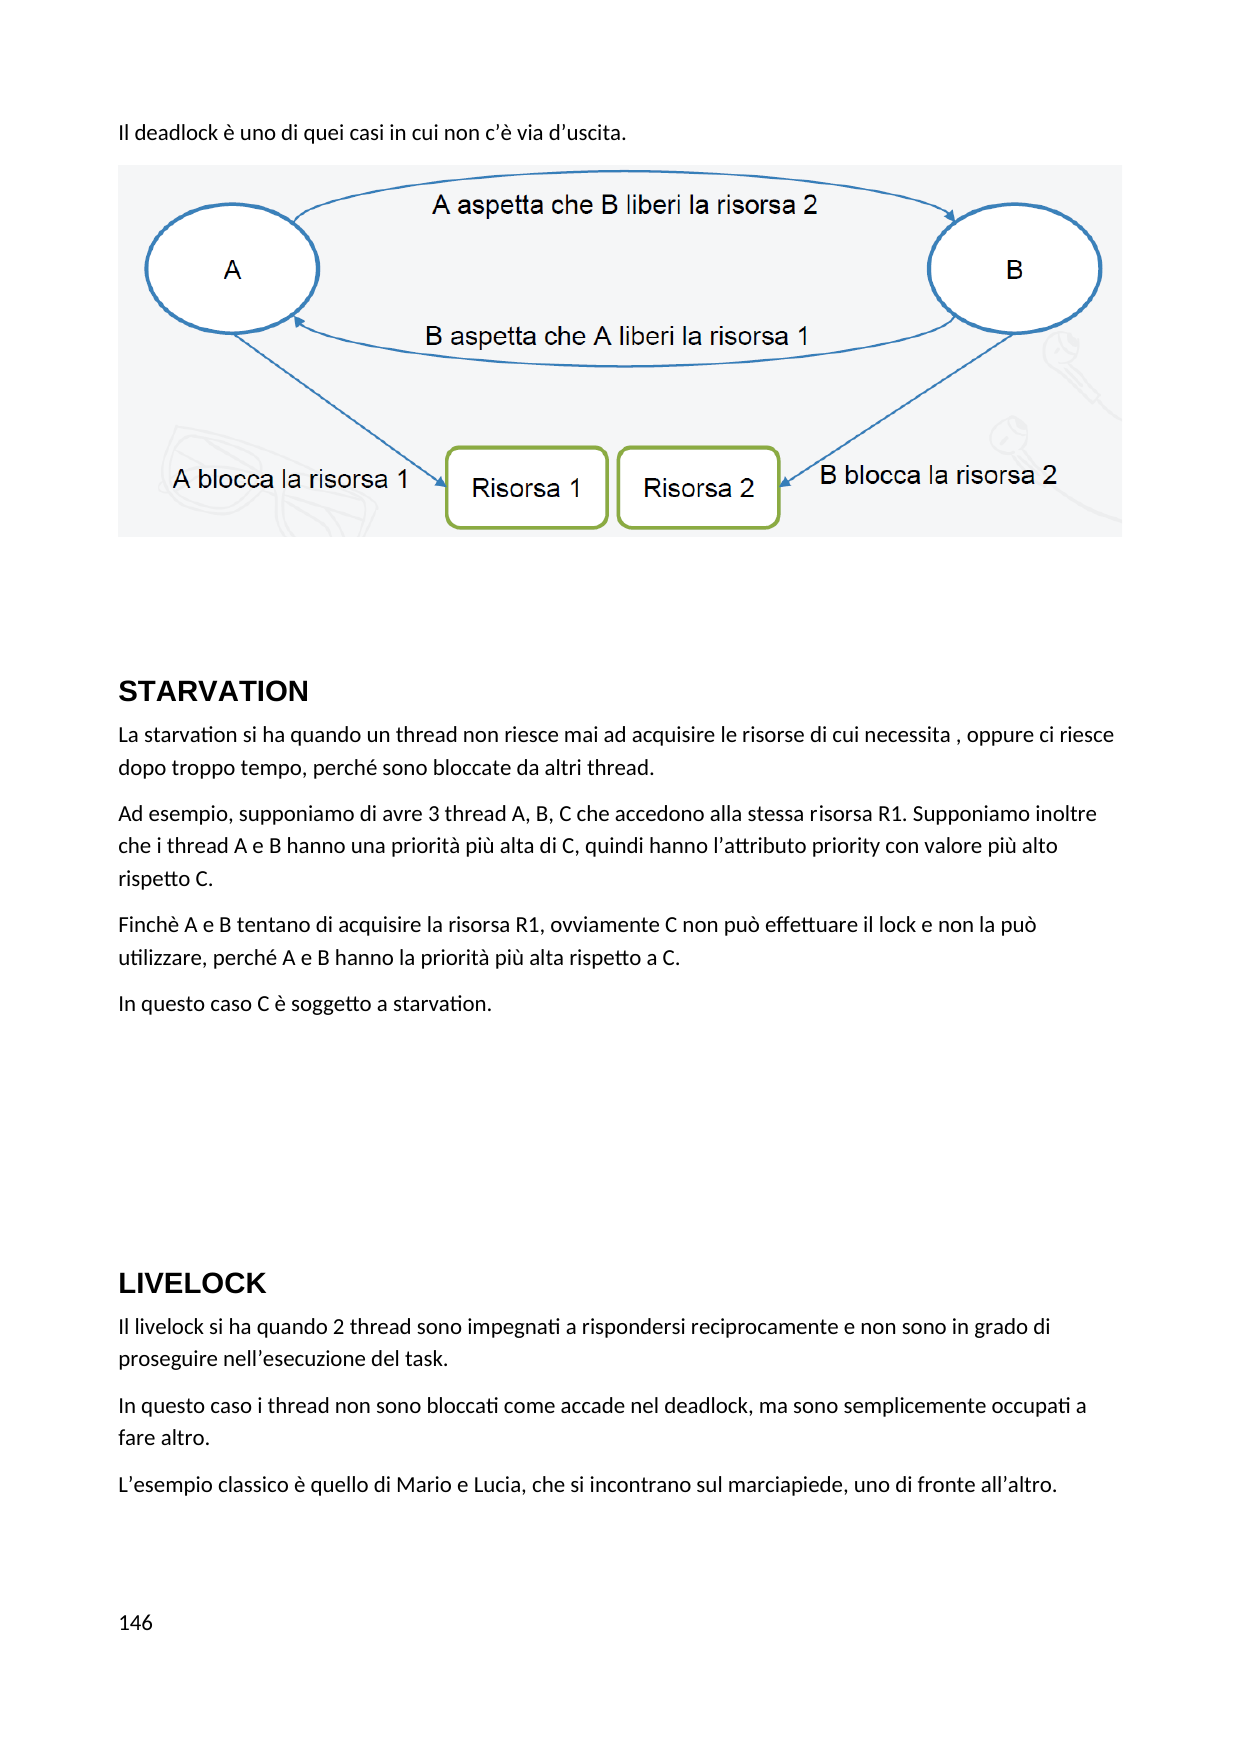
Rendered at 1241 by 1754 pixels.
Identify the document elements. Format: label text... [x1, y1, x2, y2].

text Ad esempio, supponiamo di avre 3 thread A, B, C che accedono alla stessa risorsa R1. Supponiamo inoltre che i thread A e B hanno una priorità più alta di C, quindi hanno l’attributo priority con valore più alto rispetto C. [118, 799, 1122, 892]
picture [118, 165, 1123, 537]
subtitle STARVATION [118, 674, 1122, 708]
text Il livelock si ha quando 2 thread sono impegnati a rispondersi reciprocamente e non sono in grado di proseguire nell’esecuzione del task. [118, 1312, 1122, 1372]
text L’esempio classico è quello di Mario e Lucia, che si incontrano sul marciapiede, uno di fronte all’altro. [118, 1470, 1122, 1498]
text Il deadlock è uno di quei casi in cui non c’è via d’uscita. [118, 118, 1122, 146]
text In questo caso C è soggetto a starvation. [118, 989, 1122, 1018]
text Finchè A e B tentano di acquisire la risorsa R1, ovviamente C non può effettuare il lock e non la può utilizzare, perché A e B hanno la priorità più alta rispetto a C. [118, 911, 1122, 971]
text In questo caso i thread non sono bloccati come accade nel deadlock, ma sono semplicemente occupati a fare altro. [118, 1391, 1122, 1451]
subtitle LIVELOCK [118, 1266, 1122, 1300]
text La starvation si ha quando un thread non riesce mai ad acquisire le risorse di cui necessita , oppure ci riesce dopo troppo tempo, perché sono bloccate da altri thread. [118, 721, 1122, 781]
